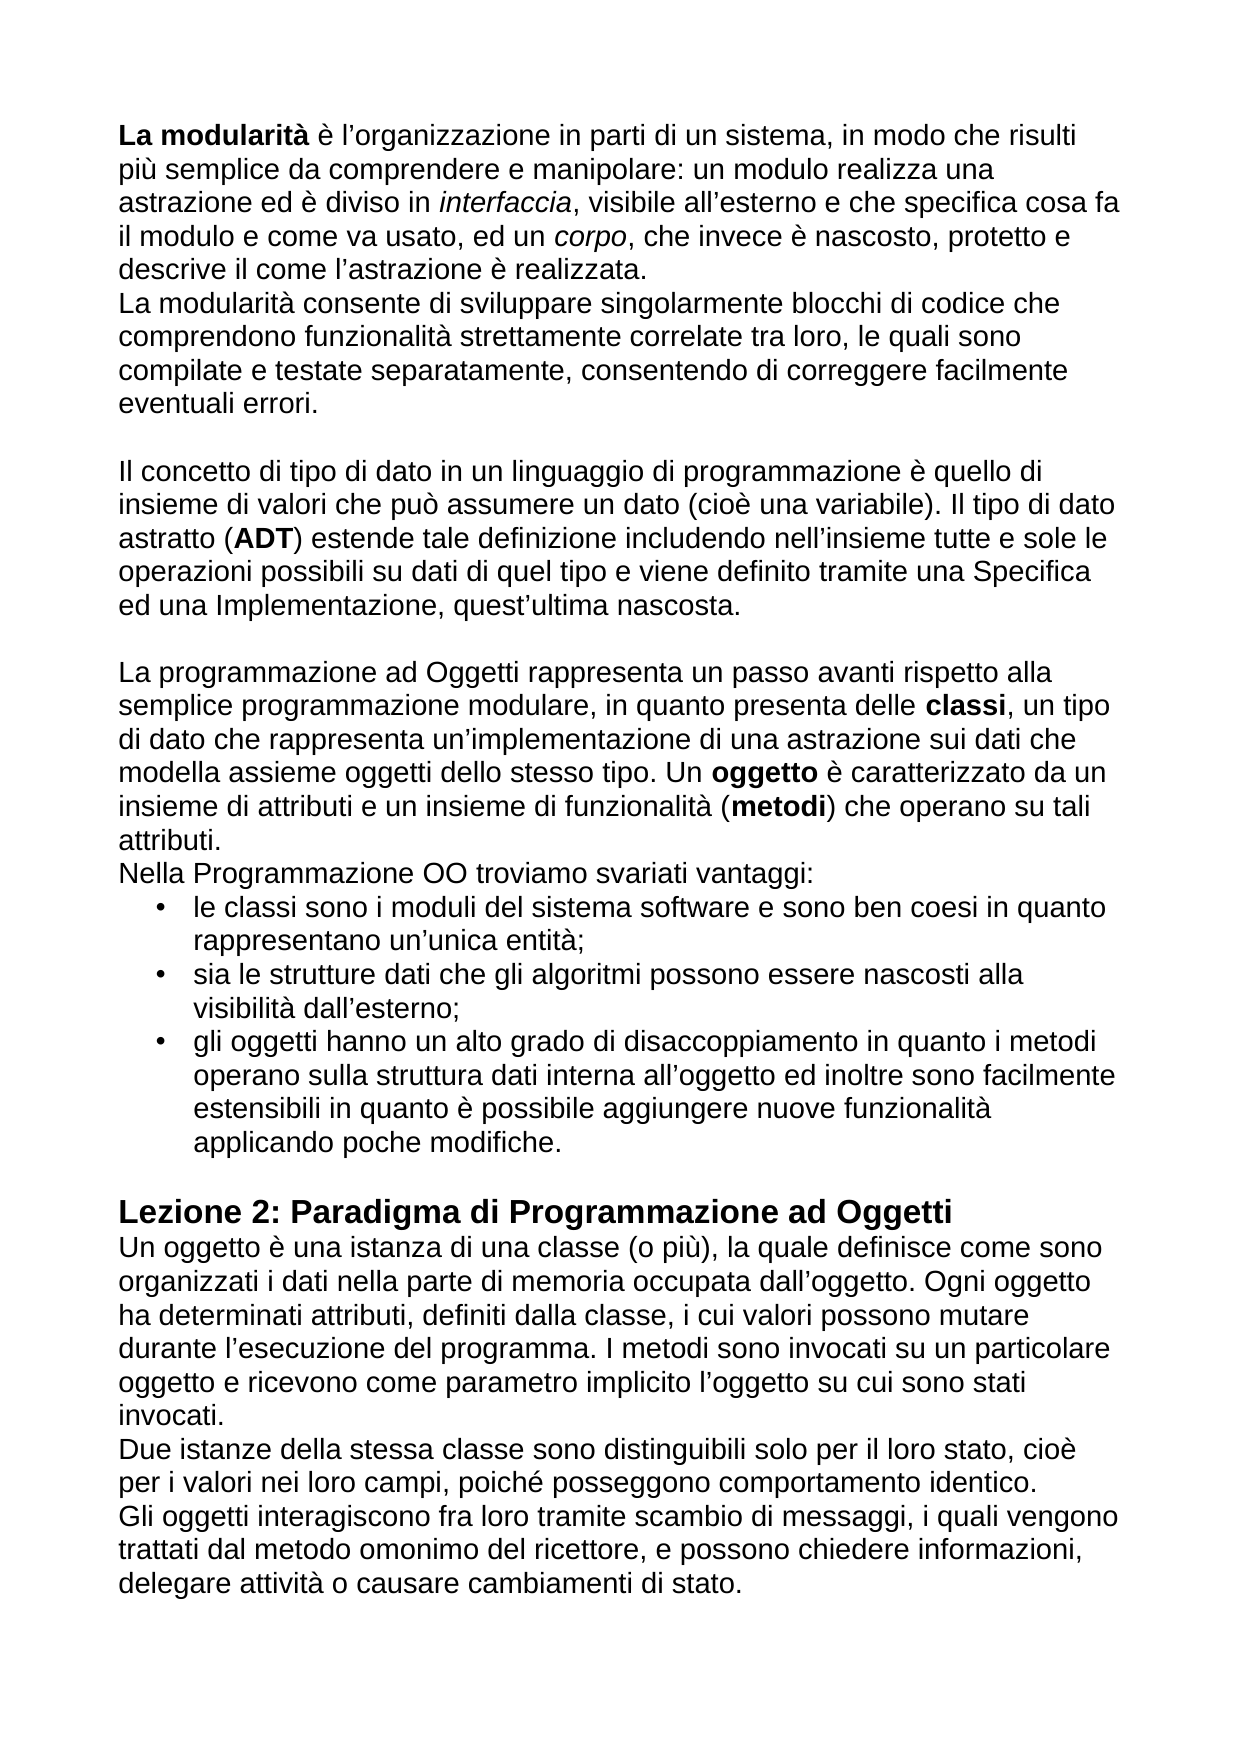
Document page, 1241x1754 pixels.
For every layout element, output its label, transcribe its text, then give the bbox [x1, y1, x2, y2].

text Nella Programmazione OO troviamo svariati vantaggi: [118, 856, 1122, 889]
text Lezione 2: Paradigma di Programmazione ad Oggetti [118, 1192, 1122, 1231]
text Il concetto di tipo di dato in un linguaggio di programmazione è quello di insieme di valori che può assumere un dato (cioè una variabile). Il tipo di dato astratto (ADT) estende tale definizione includendo nell’insieme tutte e sole le operazioni possibili su dati di quel tipo e viene definito tramite una Specifica ed una Implementazione, quest’ultima nascosta. [118, 453, 1122, 621]
list le classi sono i moduli del sistema software e sono ben coesi in quanto rappresentano un’unica entità; [156, 889, 1122, 957]
text La modularità è l’organizzazione in parti di un sistema, in modo che risulti più semplice da comprendere e manipolare: un modulo realizza una astrazione ed è diviso in interfaccia, visibile all’esterno e che specifica cosa fa il modulo e come va usato, ed un corpo, che invece è nascosto, protetto e descrive il come l’astrazione è realizzata. [118, 118, 1122, 286]
list gli oggetti hanno un alto grado di disaccoppiamento in quanto i metodi operano sulla struttura dati interna all’oggetto ed inoltre sono facilmente estensibili in quanto è possibile aggiungere nuove funzionalità applicando poche modifiche. [156, 1024, 1122, 1158]
text La programmazione ad Oggetti rappresenta un passo avanti rispetto alla semplice programmazione modulare, in quanto presenta delle classi, un tipo di dato che rappresenta un’implementazione di una astrazione sui dati che modella assieme oggetti dello stesso tipo. Un oggetto è caratterizzato da un insieme di attributi e un insieme di funzionalità (metodi) che operano su tali attributi. [118, 655, 1122, 856]
text Gli oggetti interagiscono fra loro tramite scambio di messaggi, i quali vengono trattati dal metodo omonimo del ricettore, e possono chiedere informazioni, delegare attività o causare cambiamenti di stato. [118, 1499, 1122, 1599]
list sia le strutture dati che gli algoritmi possono essere nascosti alla visibilità dall’esterno; [156, 957, 1122, 1024]
text La modularità consente di sviluppare singolarmente blocchi di codice che comprendono funzionalità strettamente correlate tra loro, le quali sono compilate e testate separatamente, consentendo di correggere facilmente eventuali errori. [118, 286, 1122, 420]
text Un oggetto è una istanza di una classe (o più), la quale definisce come sono organizzati i dati nella parte di memoria occupata dall’oggetto. Ogni oggetto ha determinati attributi, definiti dalla classe, i cui valori possono mutare durante l’esecuzione del programma. I metodi sono invocati su un particolare oggetto e ricevono come parametro implicito l’oggetto su cui sono stati invocati. [118, 1231, 1122, 1432]
text Due istanze della stessa classe sono distinguibili solo per il loro stato, cioè per i valori nei loro campi, poiché posseggono comportamento identico. [118, 1432, 1122, 1499]
